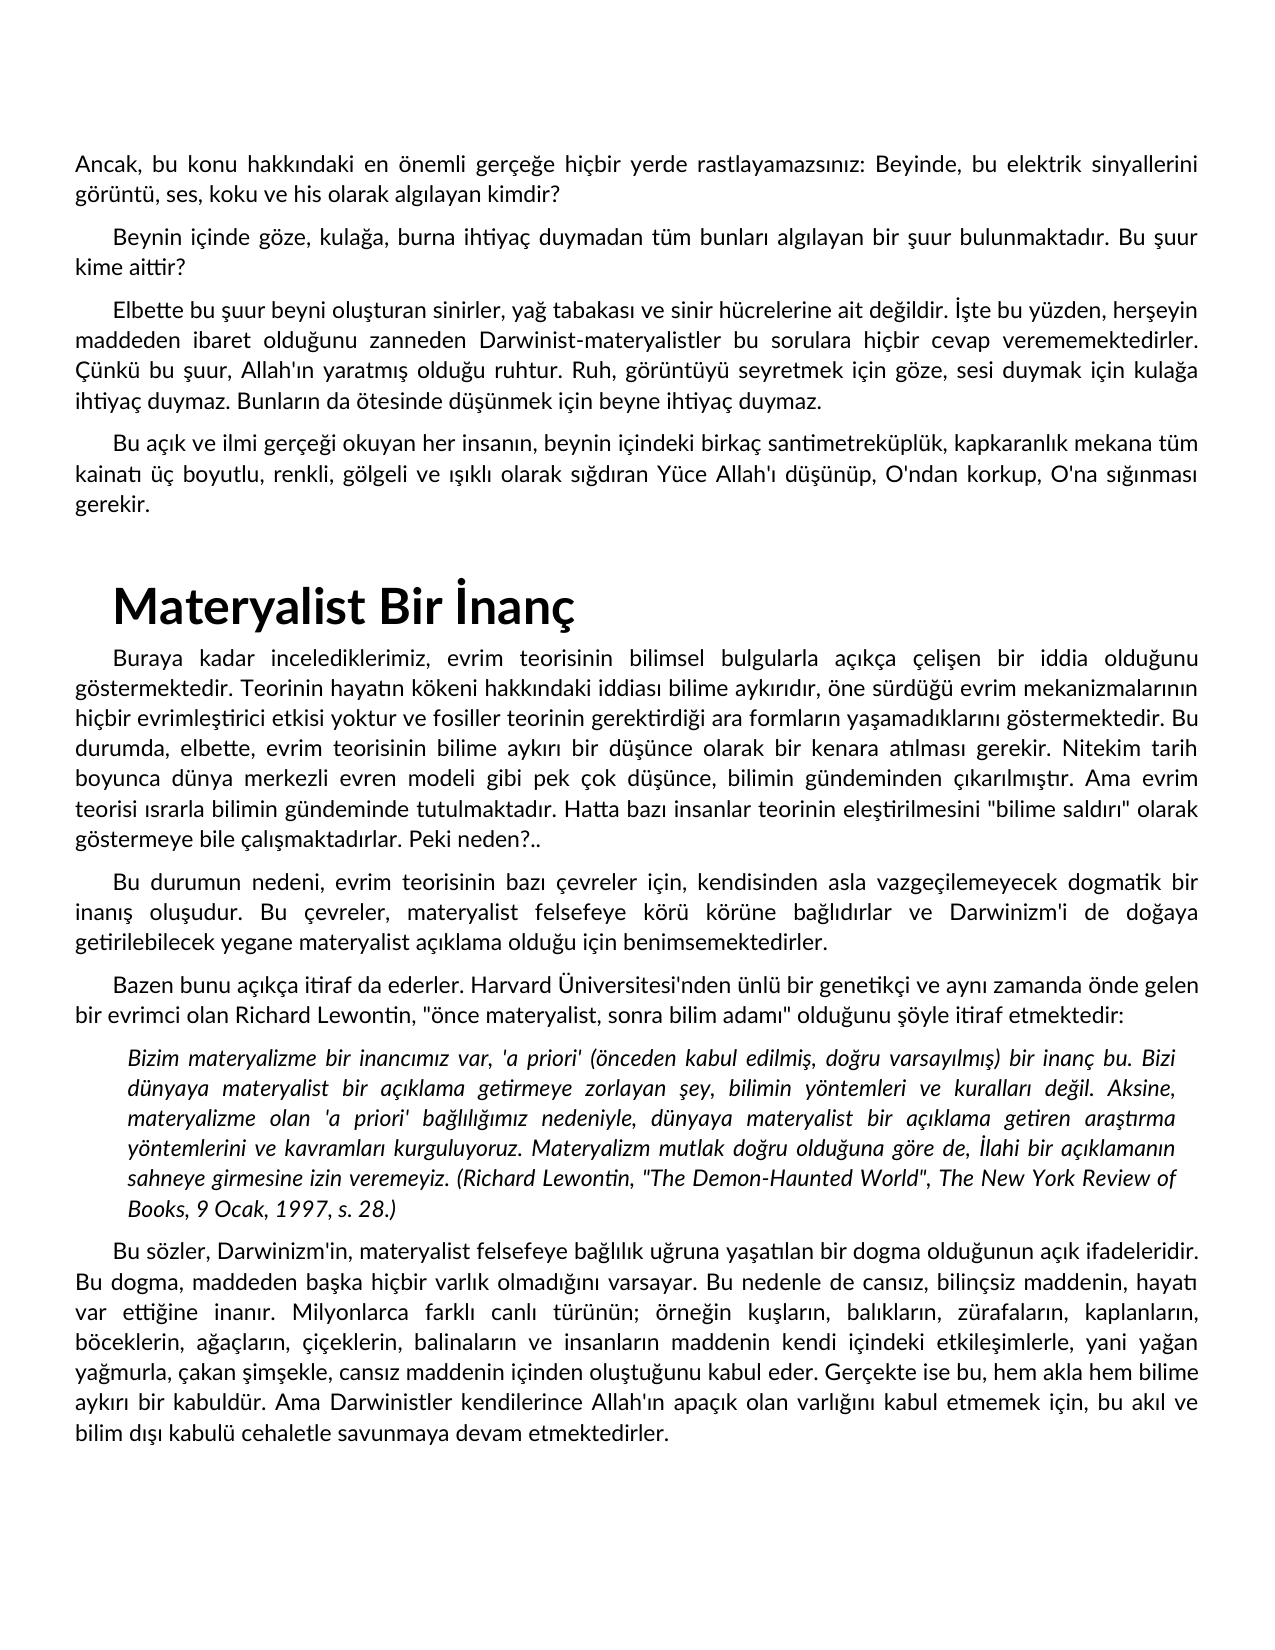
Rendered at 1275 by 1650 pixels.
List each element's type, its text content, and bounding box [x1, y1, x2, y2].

text Ancak, bu konu hakkındaki en önemli gerçeğe hiçbir yerde rastlayamazsınız: Beyinde, bu elektrik sinyallerini görüntü, ses, koku ve his olarak algılayan kimdir? [75, 150, 1200, 208]
text Bu sözler, Darwinizm'in, materyalist felsefeye bağlılık uğruna yaşatılan bir dogma olduğunun açık ifadeleridir. Bu dogma, maddeden başka hiçbir varlık olmadığını varsayar. Bu nedenle de cansız, bilinçsiz maddenin, hayatı var ettiğine inanır. Milyonlarca farklı canlı türünün; örneğin kuşların, balıkların, zürafaların, kaplanların, böceklerin, ağaçların, çiçeklerin, balinaların ve insanların maddenin kendi içindeki etkileşimlerle, yani yağan yağmurla, çakan şimşekle, cansız maddenin içinden oluştuğunu kabul eder. Gerçekte ise bu, hem akla hem bilime aykırı bir kabuldür. Ama Darwinistler kendilerince Allah'ın apaçık olan varlığını kabul etmemek için, bu akıl ve bilim dışı kabulü cehaletle savunmaya devam etmektedirler. [75, 1237, 1200, 1446]
text Elbette bu şuur beyni oluşturan sinirler, yağ tabakası ve sinir hücrelerine ait değildir. İşte bu yüzden, herşeyin maddeden ibaret olduğunu zanneden Darwinist-materyalistler bu sorulara hiçbir cevap verememektedirler. Çünkü bu şuur, Allah'ın yaratmış olduğu ruhtur. Ruh, görüntüyü seyretmek için göze, sesi duymak için kulağa ihtiyaç duymaz. Bunların da ötesinde düşünmek için beyne ihtiyaç duymaz. [75, 296, 1200, 414]
text Bu durumun nedeni, evrim teorisinin bazı çevreler için, kendisinden asla vazgeçilemeyecek dogmatik bir inanış oluşudur. Bu çevreler, materyalist felsefeye körü körüne bağlıdırlar ve Darwinizm'i de doğaya getirilebilecek yegane materyalist açıklama olduğu için benimsemektedirler. [75, 867, 1200, 955]
subtitle Materyalist Bir İnanç [112, 575, 1200, 635]
text Bizim materyalizme bir inancımız var, 'a priori' (önceden kabul edilmiş, doğru varsayılmış) bir inanç bu. Bizi dünyaya materyalist bir açıklama getirmeye zorlayan şey, bilimin yöntemleri ve kuralları değil. Aksine, materyalizme olan 'a priori' bağlılığımız nedeniyle, dünyaya materyalist bir açıklama getiren araştırma yöntemlerini ve kavramları kurguluyoruz. Materyalizm mutlak doğru olduğuna göre de, İlahi bir açıklamanın sahneye girmesine izin veremeyiz. (Richard Lewontin, "The Demon-Haunted World", The New York Review of Books, 9 Ocak, 1997, s. 28.) [127, 1043, 1177, 1222]
text Buraya kadar incelediklerimiz, evrim teorisinin bilimsel bulgularla açıkça çelişen bir iddia olduğunu göstermektedir. Teorinin hayatın kökeni hakkındaki iddiası bilime aykırıdır, öne sürdüğü evrim mekanizmalarının hiçbir evrimleştirici etkisi yoktur ve fosiller teorinin gerektirdiği ara formların yaşamadıklarını göstermektedir. Bu durumda, elbette, evrim teorisinin bilime aykırı bir düşünce olarak bir kenara atılması gerekir. Nitekim tarih boyunca dünya merkezli evren modeli gibi pek çok düşünce, bilimin gündeminden çıkarılmıştır. Ama evrim teorisi ısrarla bilimin gündeminde tutulmaktadır. Hatta bazı insanlar teorinin eleştirilmesini "bilime saldırı" olarak göstermeye bile çalışmaktadırlar. Peki neden?.. [75, 643, 1200, 852]
text Beynin içinde göze, kulağa, burna ihtiyaç duymadan tüm bunları algılayan bir şuur bulunmaktadır. Bu şuur kime aittir? [75, 223, 1200, 281]
text Bazen bunu açıkça itiraf da ederler. Harvard Üniversitesi'nden ünlü bir genetikçi ve aynı zamanda önde gelen bir evrimci olan Richard Lewontin, "önce materyalist, sonra bilim adamı" olduğunu şöyle itiraf etmektedir: [75, 970, 1200, 1028]
text Bu açık ve ilmi gerçeği okuyan her insanın, beynin içindeki birkaç santimetreküplük, kapkaranlık mekana tüm kainatı üç boyutlu, renkli, gölgeli ve ışıklı olarak sığdıran Yüce Allah'ı düşünüp, O'ndan korkup, O'na sığınması gerekir. [75, 429, 1200, 517]
